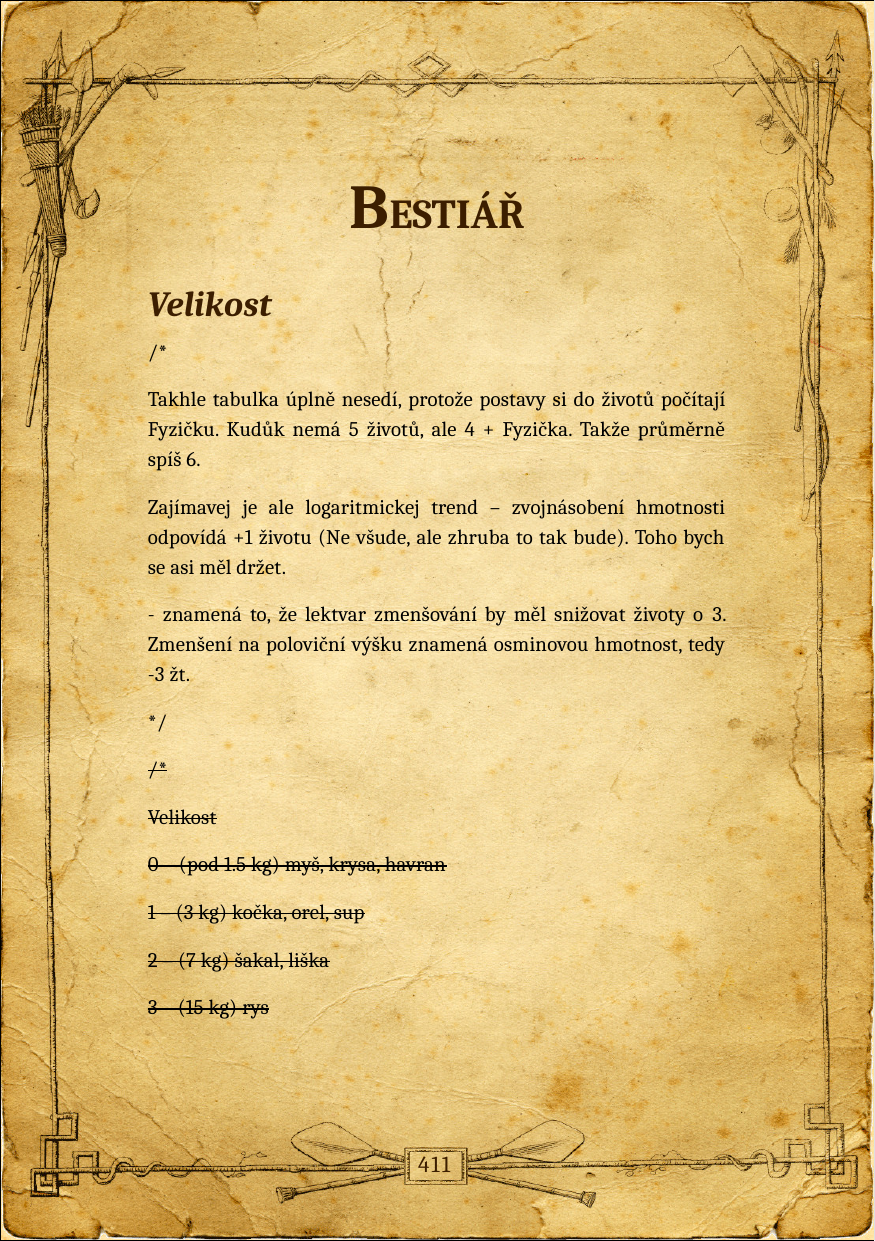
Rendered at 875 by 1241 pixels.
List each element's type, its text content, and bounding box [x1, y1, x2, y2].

text 3 – (15 kg) rys [148, 996, 726, 1020]
subtitle Velikost [148, 285, 726, 326]
text 1 – (3 kg) kočka, orel, sup [148, 901, 726, 925]
text 0 – (pod 1.5 kg) myš, krysa, havran [148, 853, 726, 877]
text /* [148, 341, 726, 364]
subtitle Bestiář [148, 172, 726, 244]
text Zajímavej je ale logaritmickej trend – zvojnásobení hmotnosti odpovídá +1 životu (Ne všude, ale zhruba to tak bude). Toho bych se asi měl držet. [148, 496, 726, 579]
picture [1, 1, 874, 1240]
text 2 – (7 kg) šakal, liška [148, 948, 726, 972]
text */ [148, 710, 726, 734]
text Velikost [148, 806, 726, 829]
text - znamená to, že lektvar zmenšování by měl snižovat životy o⁠ 3. Zmenšení na poloviční výšku znamená osminovou hmotnost, tedy -3 žt. [148, 603, 726, 687]
text Takhle tabulka úplně nesedí, protože postavy si do životů počítají Fyzičku. Kudůk nemá 5 životů, ale 4 + Fyzička. Takže průměrně spíš 6. [148, 388, 726, 472]
text /* [148, 758, 726, 782]
